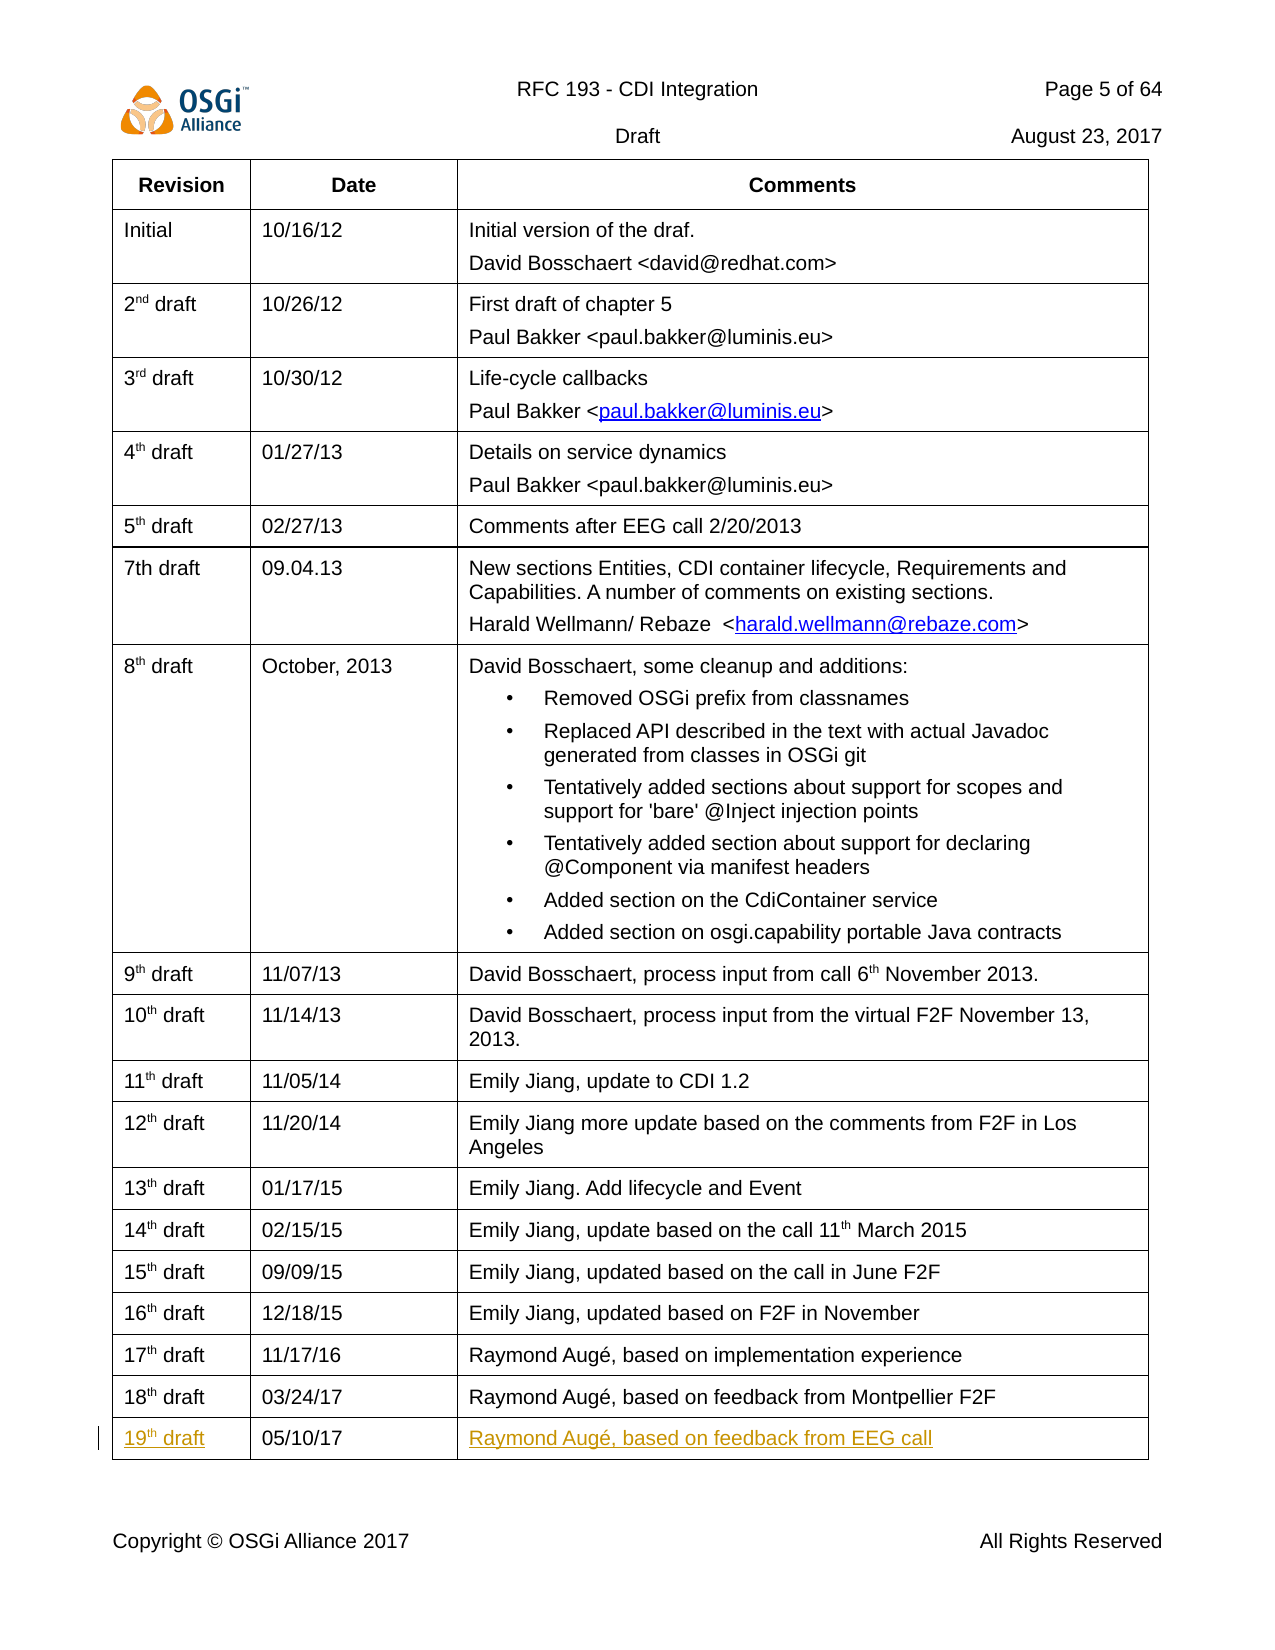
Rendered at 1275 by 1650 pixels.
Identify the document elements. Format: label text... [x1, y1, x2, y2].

table_cell 15th draft [113, 1251, 250, 1292]
table_cell Emily Jiang, updated based on the call in June F2F [458, 1251, 1148, 1292]
table_cell 14-11-05 [251, 1061, 457, 1101]
table_cell Raymond Augé, based on implementation experience [458, 1335, 1148, 1375]
table_cell 17-03-24 [251, 1376, 457, 1417]
table_cell 13-02-27 [251, 506, 457, 546]
table_cell 13-01-27 [251, 432, 457, 505]
table_cell 12th draft [113, 1102, 250, 1167]
table_cell Emily Jiang, update based on the call 11th March 2015 [458, 1210, 1148, 1250]
table_cell 2nd draft [113, 284, 250, 357]
table_cell 14-11-20 [251, 1102, 457, 1167]
table_cell 16th draft [113, 1293, 250, 1333]
table_cell 12-10-30 [251, 358, 457, 431]
table_cell 5th draft [113, 506, 250, 546]
table_cell David Bosschaert, process input from call 6th November 2013. [458, 953, 1148, 994]
table_cell 15-12-18 [251, 1293, 457, 1333]
table_cell 15-09-09 [251, 1251, 457, 1292]
table_cell Comments after EEG call 2/20/2013 [458, 506, 1148, 546]
table_cell Emily Jiang. Add lifecycle and Event [458, 1168, 1148, 1208]
table_cell 14th draft [113, 1210, 250, 1250]
table_cell Emily Jiang, update to CDI 1.2 [458, 1061, 1148, 1101]
table_cell 11th draft [113, 1061, 250, 1101]
table_cell 3rd draft [113, 358, 250, 431]
table_cell 9th draft [113, 953, 250, 994]
table_cell Emily Jiang, updated based on F2F in November [458, 1293, 1148, 1333]
table_header Date [251, 160, 457, 209]
table_cell 16-11-17 [251, 1335, 457, 1375]
table_cell 17th draft [113, 1335, 250, 1375]
table_cell 15-02-15 [251, 1210, 457, 1250]
table_cell Raymond Augé, based on feedback from EEG call [458, 1418, 1148, 1458]
table_cell 8th draft [113, 645, 250, 952]
table_cell 4th draft [113, 432, 250, 505]
table_cell 13th draft [113, 1168, 250, 1208]
table_cell 13-11-07 [251, 953, 457, 994]
table_cell David Bosschaert, some cleanup and additions: Removed OSGi prefix from classnames Replaced API described in the text with actual Javadoc generated from classes in OSGi git Tentatively added sections about support for scopes and support for 'bare' @Inject injection points Tentatively added section about support for declaring @Component via manifest headers Added section on the CdiContainer service Added section on osgi.capability portable Java contracts [458, 645, 1148, 952]
table_cell 18th draft [113, 1376, 250, 1417]
table_cell 17-05-10 [251, 1418, 457, 1458]
table_cell 7th draft [113, 548, 250, 644]
table_cell Initial [113, 210, 250, 283]
table_cell Raymond Augé, based on feedback from Montpellier F2F [458, 1376, 1148, 1417]
picture [113, 78, 257, 142]
table_cell 12-10-16 [251, 210, 457, 283]
table_cell Initial version of the draf. David Bosschaert <david@redhat.com> [458, 210, 1148, 283]
table_cell David Bosschaert, process input from the virtual F2F November 13, 2013. [458, 995, 1148, 1059]
table_cell 12-10-26 [251, 284, 457, 357]
table_cell Details on service dynamics Paul Bakker <paul.bakker@luminis.eu> [458, 432, 1148, 505]
table_cell 19th draft [113, 1418, 250, 1458]
table_header Comments [458, 160, 1148, 209]
table_cell Life-cycle callbacks Paul Bakker <paul.bakker@luminis.eu> [458, 358, 1148, 431]
table_cell October, 2013 [251, 645, 457, 952]
table_cell New sections Entities, CDI container lifecycle, Requirements and Capabilities. A number of comments on existing sections. Harald Wellmann/ Rebaze <harald.wellmann@rebaze.com> [458, 548, 1148, 644]
table_cell 13-11-14 [251, 995, 457, 1059]
table_cell 09.04.13 [251, 548, 457, 644]
table_cell 15-01-17 [251, 1168, 457, 1208]
table_cell Emily Jiang more update based on the comments from F2F in Los Angeles [458, 1102, 1148, 1167]
table_cell First draft of chapter 5 Paul Bakker <paul.bakker@luminis.eu> [458, 284, 1148, 357]
table_cell 10th draft [113, 995, 250, 1059]
table_header Revision [113, 160, 250, 209]
